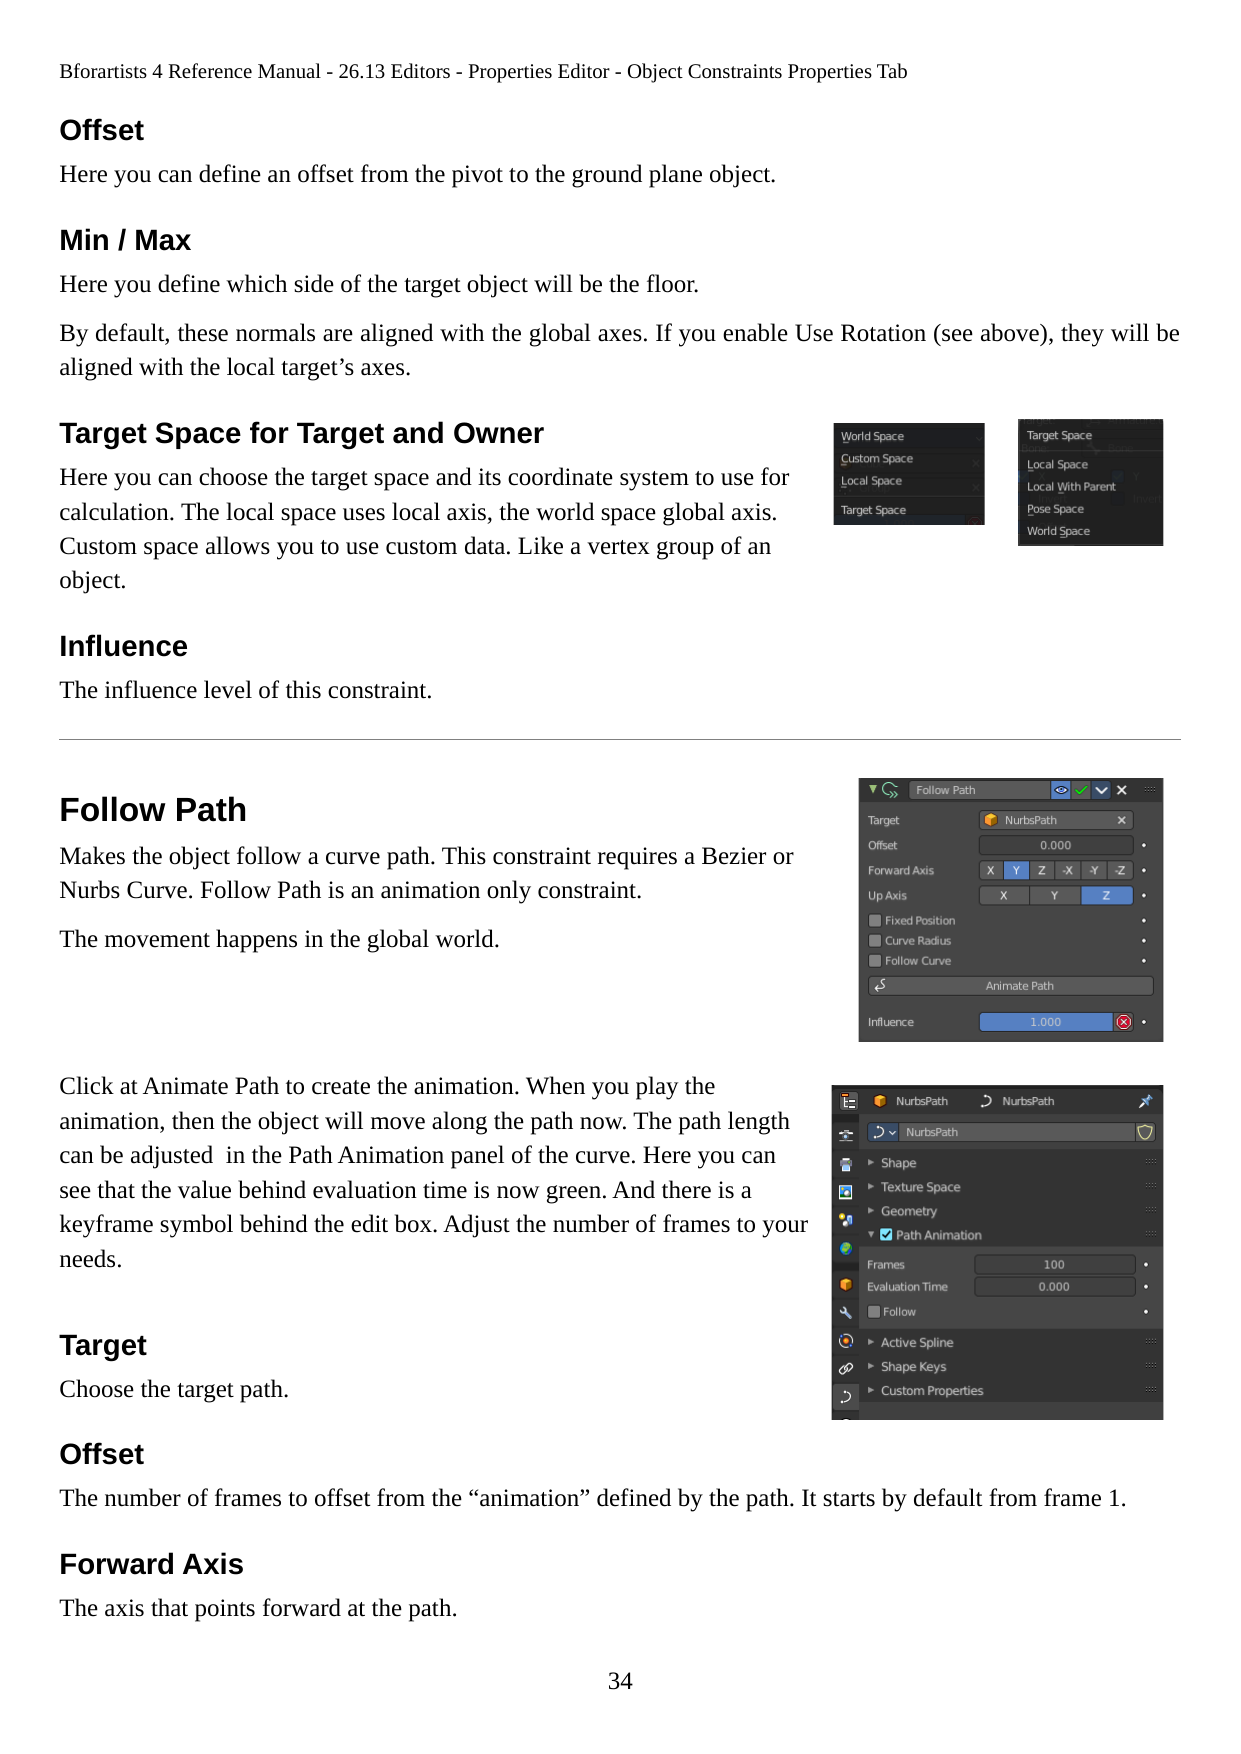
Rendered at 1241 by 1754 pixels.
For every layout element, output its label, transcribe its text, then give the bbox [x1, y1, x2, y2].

picture [858, 778, 1164, 1042]
subtitle Min / Max [59, 222, 1181, 256]
picture [831, 1085, 1164, 1420]
subtitle Target Space for Target and Owner [59, 416, 1181, 450]
text The influence level of this constraint. [59, 676, 1181, 704]
text The number of frames to offset from the “animation” defined by the path. It starts by default from frame 1. [59, 1483, 1181, 1512]
subtitle Target [59, 1327, 831, 1361]
text Makes the object follow a curve path. This constraint requires a Bezier or Nurbs Curve. Follow Path is an animation only constraint. [59, 841, 858, 904]
subtitle Offset [59, 113, 1181, 146]
text Here you can define an offset from the pivot to the ground plane object. [59, 159, 1181, 188]
text The movement happens in the global world. [59, 924, 858, 953]
subtitle [1164, 789, 1181, 828]
text Choose the target path. [59, 1374, 831, 1402]
text The axis that points forward at the path. [59, 1593, 1181, 1622]
picture [833, 423, 985, 525]
text By default, these normals are aligned with the global axes. If you enable Use Rotation (see above), they will be aligned with the local target’s axes. [59, 318, 1181, 381]
text Here you define which side of the target object will be the floor. [59, 269, 1181, 297]
subtitle Offset [59, 1437, 1181, 1471]
text Click at Animate Path to create the animation. When you play the animation, then the object will move along the path now. The path length can be adjusted in the Path Animation panel of the curve. Here you can see that the value behind evaluation time is now green. And there is a keyframe symbol behind the edit box. Adjust the number of frames to your needs. [59, 1071, 1181, 1273]
picture [1018, 419, 1164, 546]
text [1164, 1374, 1181, 1402]
subtitle Forward Axis [59, 1547, 1181, 1581]
subtitle Follow Path [59, 789, 858, 828]
subtitle Influence [59, 629, 1181, 663]
subtitle [1164, 1327, 1181, 1361]
text Here you can choose the target space and its coordinate system to use for calculation. The local space uses local axis, the world space global axis. Custom space allows you to use custom data. Like a vertex group of an object. [59, 462, 1181, 594]
